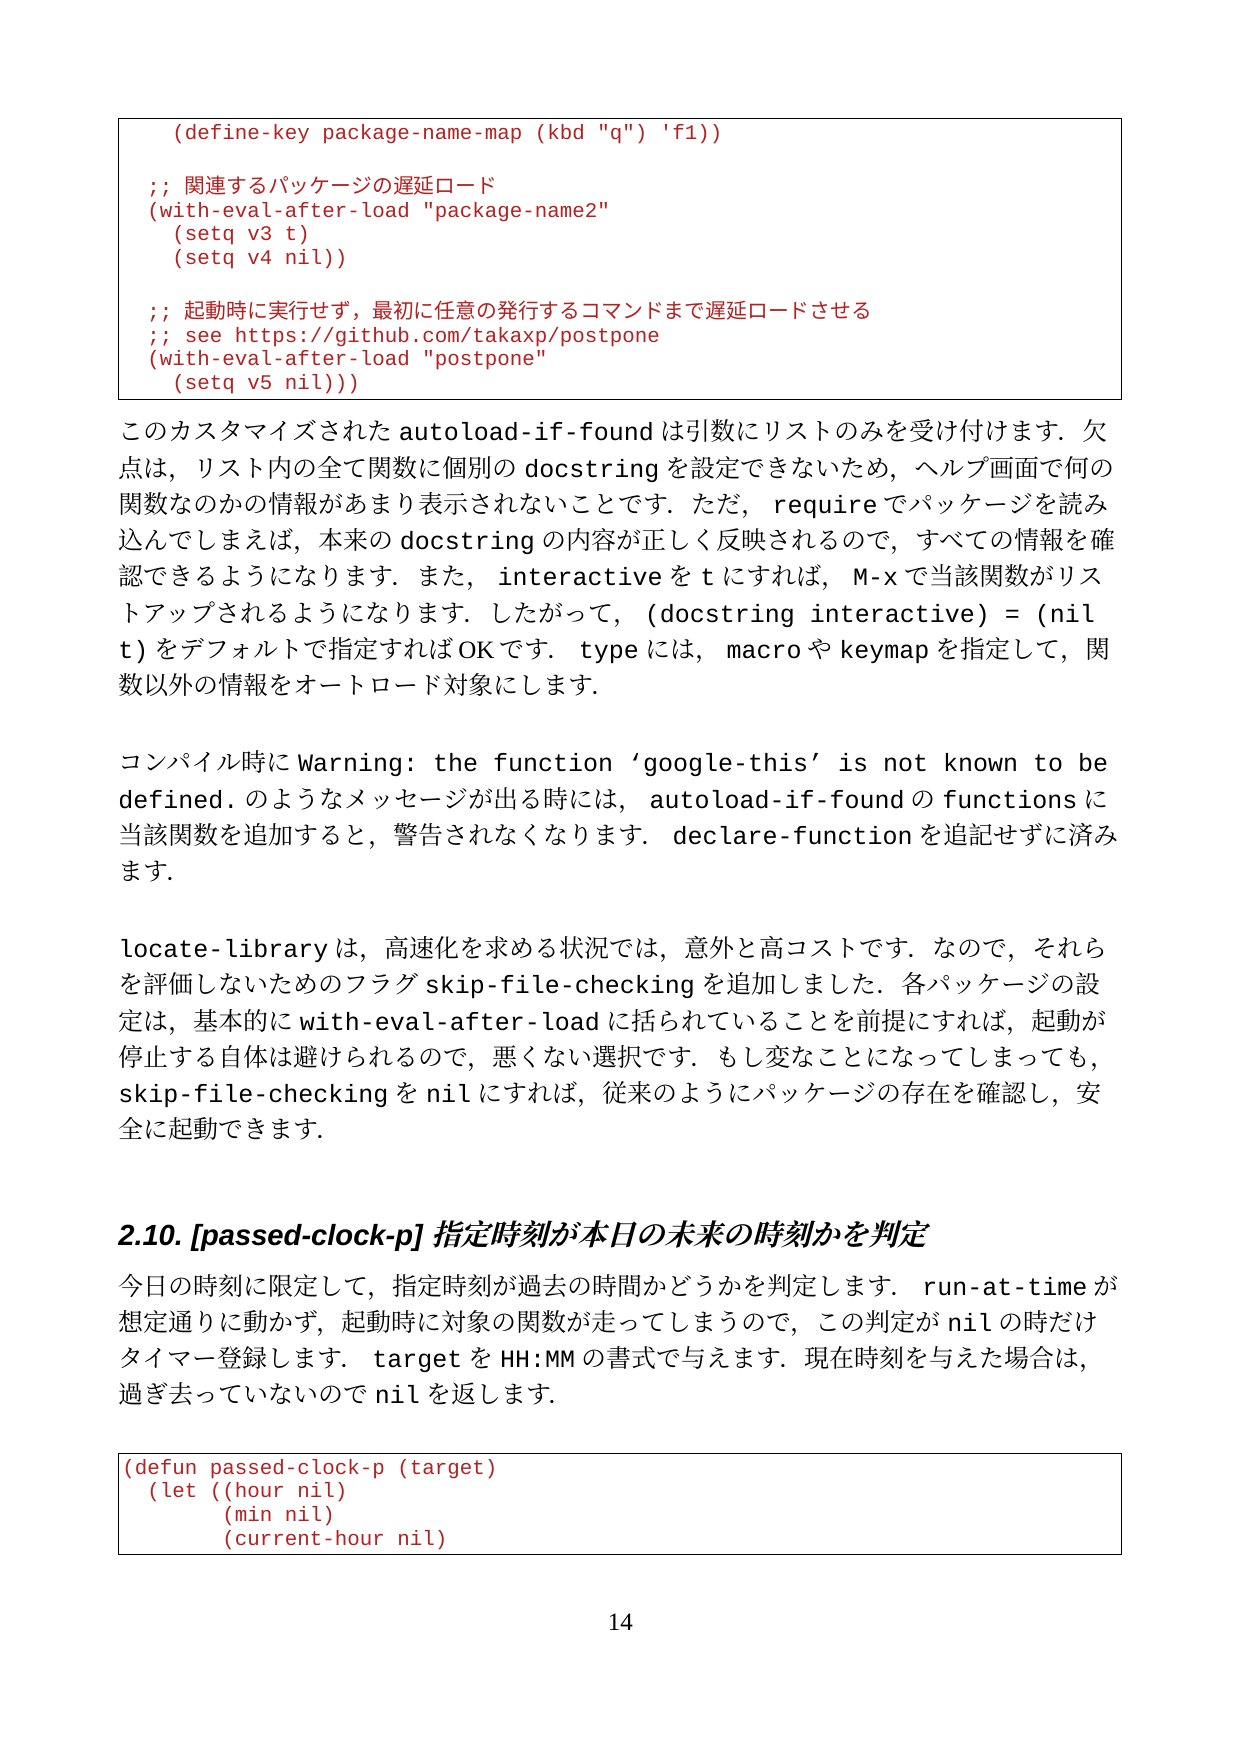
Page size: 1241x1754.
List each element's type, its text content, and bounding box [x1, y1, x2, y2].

text locate-library は，高速化を求める状況では，意外と高コストです．なので，それらを評価しないためのフラグ skip-file-checking を追加しました．各パッケージの設定は，基本的に with-eval-after-load に括られていることを前提にすれば，起動が停止する自体は避けられるので，悪くない選択です．もし変なことになってしまっても， skip-file-checking を nil にすれば，従来のようにパッケージの存在を確認し，安全に起動できます． [118, 929, 1122, 1174]
text (let ((hour nil) [119, 1476, 1121, 1500]
text ;; see https://github.com/takaxp/postpone [119, 321, 1121, 344]
text ;; 関連するパッケージの遅延ロード [119, 165, 1121, 196]
text (setq v5 nil))) [119, 368, 1121, 399]
text (with-eval-after-load "postpone" [119, 344, 1121, 368]
text (setq v3 t) [119, 219, 1121, 243]
text コンパイル時に Warning: the function ‘google-this’ is not known to be defined. のようなメッセージが出る時には， autoload-if-found の functions に当該関数を追加すると，警告されなくなります． declare-function を追記せずに済みます． [118, 743, 1122, 916]
text (current-hour nil) [119, 1524, 1121, 1554]
text (min nil) [119, 1500, 1121, 1524]
text ;; 起動時に実行せず，最初に任意の発行するコマンドまで遅延ロードさせる [119, 290, 1121, 321]
subtitle [passed-clock-p] 指定時刻が本日の未来の時刻かを判定 [118, 1212, 1122, 1254]
text (define-key package-name-map (kbd "q") 'f1)) [119, 119, 1121, 142]
text (defun passed-clock-p (target) [119, 1454, 1121, 1476]
text (setq v4 nil)) [119, 243, 1121, 267]
text 今日の時刻に限定して，指定時刻が過去の時間かどうかを判定します． run-at-time が想定通りに動かず，起動時に対象の関数が走ってしまうので，この判定が nil の時だけタイマー登録します． target を HH:MM の書式で与えます．現在時刻を与えた場合は，過ぎ去っていないので nil を返します． [118, 1266, 1122, 1440]
text このカスタマイズされた autoload-if-found は引数にリストのみを受け付けます．欠点は，リスト内の全て関数に個別の docstring を設定できないため，ヘルプ画面で何の関数なのかの情報があまり表示されないことです．ただ， require でパッケージを読み込んでしまえば，本来の docstring の内容が正しく反映されるので，すべての情報を確認できるようになります．また， interactive を t にすれば， M-x で当該関数がリストアップされるようになります．したがって， (docstring interactive) = (nil t) をデフォルトで指定すればOKです． type には， macro や keymap を指定して，関数以外の情報をオートロード対象にします． [118, 412, 1122, 731]
text (with-eval-after-load "package-name2" [119, 196, 1121, 219]
